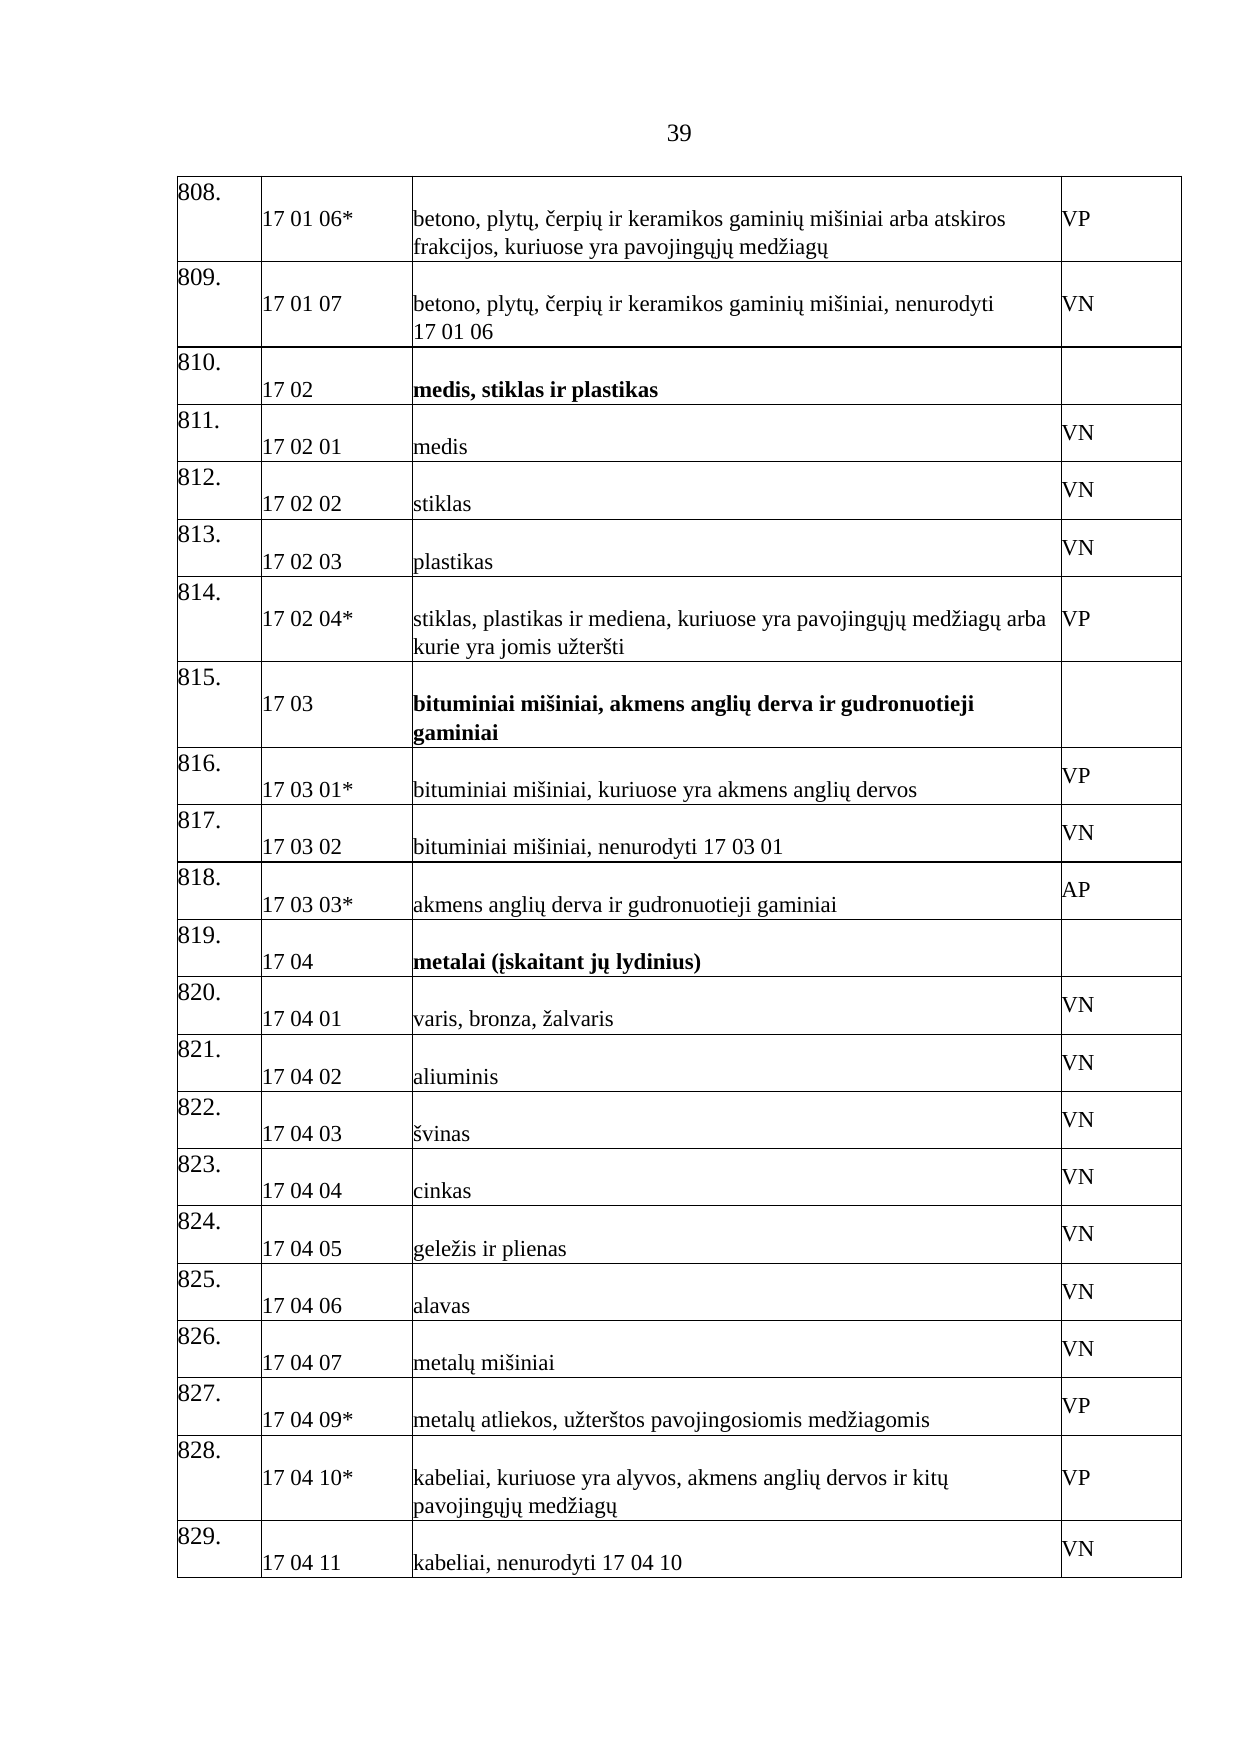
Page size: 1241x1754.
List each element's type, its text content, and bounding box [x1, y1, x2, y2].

table_cell 17 04 11 [262, 1521, 412, 1577]
table_cell 809. [178, 262, 261, 346]
table_cell akmens anglių derva ir gudronuotieji gaminiai [413, 863, 1061, 919]
table_cell VP [1062, 1378, 1181, 1434]
table_cell metalų mišiniai [413, 1321, 1061, 1377]
table_cell VN [1062, 1149, 1181, 1205]
table_cell 17 02 [262, 348, 412, 404]
table_cell 811. [178, 405, 261, 461]
table_cell 812. [178, 462, 261, 518]
table_cell 814. [178, 577, 261, 661]
table_cell metalai (įskaitant jų lydinius) [413, 920, 1061, 976]
table_cell 17 04 01 [262, 977, 412, 1033]
table_cell VN [1062, 462, 1181, 518]
table_cell 17 04 05 [262, 1206, 412, 1263]
table_cell 17 01 07 [262, 262, 412, 346]
table_cell 818. [178, 863, 261, 919]
table_cell 17 02 02 [262, 462, 412, 518]
table_cell 810. [178, 348, 261, 404]
table_cell 825. [178, 1264, 261, 1320]
table_cell 820. [178, 977, 261, 1033]
table_cell metalų atliekos, užterštos pavojingosiomis medžiagomis [413, 1378, 1061, 1434]
table_cell švinas [413, 1092, 1061, 1148]
table_cell 17 04 09* [262, 1378, 412, 1434]
table_cell VN [1062, 520, 1181, 576]
table_cell VN [1062, 1321, 1181, 1377]
table_cell 17 02 03 [262, 520, 412, 576]
table_cell VN [1062, 1035, 1181, 1091]
table_cell 829. [178, 1521, 261, 1577]
table_cell medis, stiklas ir plastikas [413, 348, 1061, 404]
table_cell medis [413, 405, 1061, 461]
table_cell 17 03 01* [262, 748, 412, 804]
table_cell alavas [413, 1264, 1061, 1320]
table_cell bituminiai mišiniai, akmens anglių derva ir gudronuotieji gaminiai [413, 662, 1061, 747]
table_cell betono, plytų, čerpių ir keramikos gaminių mišiniai arba atskiros frakcijos, kuriuose yra pavojingųjų medžiagų [413, 177, 1061, 261]
table_cell 17 04 07 [262, 1321, 412, 1377]
table_cell VN [1062, 262, 1181, 346]
table_cell bituminiai mišiniai, nenurodyti 17 03 01 [413, 805, 1061, 861]
table_cell kabeliai, nenurodyti 17 04 10 [413, 1521, 1061, 1577]
table_cell 821. [178, 1035, 261, 1091]
table_cell VN [1062, 1092, 1181, 1148]
table_cell 17 03 02 [262, 805, 412, 861]
table_cell betono, plytų, čerpių ir keramikos gaminių mišiniai, nenurodyti 17 01 06 [413, 262, 1061, 346]
table_cell 17 01 06* [262, 177, 412, 261]
table_cell varis, bronza, žalvaris [413, 977, 1061, 1033]
table_cell 808. [178, 177, 261, 261]
table_cell VP [1062, 177, 1181, 261]
table_cell 822. [178, 1092, 261, 1148]
table_cell stiklas, plastikas ir mediena, kuriuose yra pavojingųjų medžiagų arba kurie yra jomis užteršti [413, 577, 1061, 661]
table_cell 17 04 03 [262, 1092, 412, 1148]
table_cell VN [1062, 1206, 1181, 1263]
table_cell VP [1062, 748, 1181, 804]
table_cell 815. [178, 662, 261, 747]
table_cell 826. [178, 1321, 261, 1377]
table_cell plastikas [413, 520, 1061, 576]
table_cell 819. [178, 920, 261, 976]
table_cell VN [1062, 977, 1181, 1033]
table_cell VP [1062, 1436, 1181, 1520]
table_cell 816. [178, 748, 261, 804]
table_cell AP [1062, 863, 1181, 919]
table_cell 17 04 10* [262, 1436, 412, 1520]
table_cell aliuminis [413, 1035, 1061, 1091]
table_cell bituminiai mišiniai, kuriuose yra akmens anglių dervos [413, 748, 1061, 804]
table_cell geležis ir plienas [413, 1206, 1061, 1263]
table_cell VN [1062, 405, 1181, 461]
table_cell [1062, 662, 1181, 747]
table_cell stiklas [413, 462, 1061, 518]
table_cell 17 03 [262, 662, 412, 747]
table_cell 17 02 04* [262, 577, 412, 661]
table_cell 824. [178, 1206, 261, 1263]
table_cell VN [1062, 1264, 1181, 1320]
table_cell 813. [178, 520, 261, 576]
table_cell 17 03 03* [262, 863, 412, 919]
table_cell 828. [178, 1436, 261, 1520]
table_cell 17 02 01 [262, 405, 412, 461]
table_cell kabeliai, kuriuose yra alyvos, akmens anglių dervos ir kitų pavojingųjų medžiagų [413, 1436, 1061, 1520]
table_cell 827. [178, 1378, 261, 1434]
table_cell 817. [178, 805, 261, 861]
table_cell 17 04 06 [262, 1264, 412, 1320]
table_cell 17 04 04 [262, 1149, 412, 1205]
table_cell cinkas [413, 1149, 1061, 1205]
table_cell [1062, 920, 1181, 976]
table_cell VN [1062, 1521, 1181, 1577]
table_cell [1062, 348, 1181, 404]
table_cell VN [1062, 805, 1181, 861]
table_cell 17 04 02 [262, 1035, 412, 1091]
table_cell VP [1062, 577, 1181, 661]
table_cell 823. [178, 1149, 261, 1205]
table_cell 17 04 [262, 920, 412, 976]
